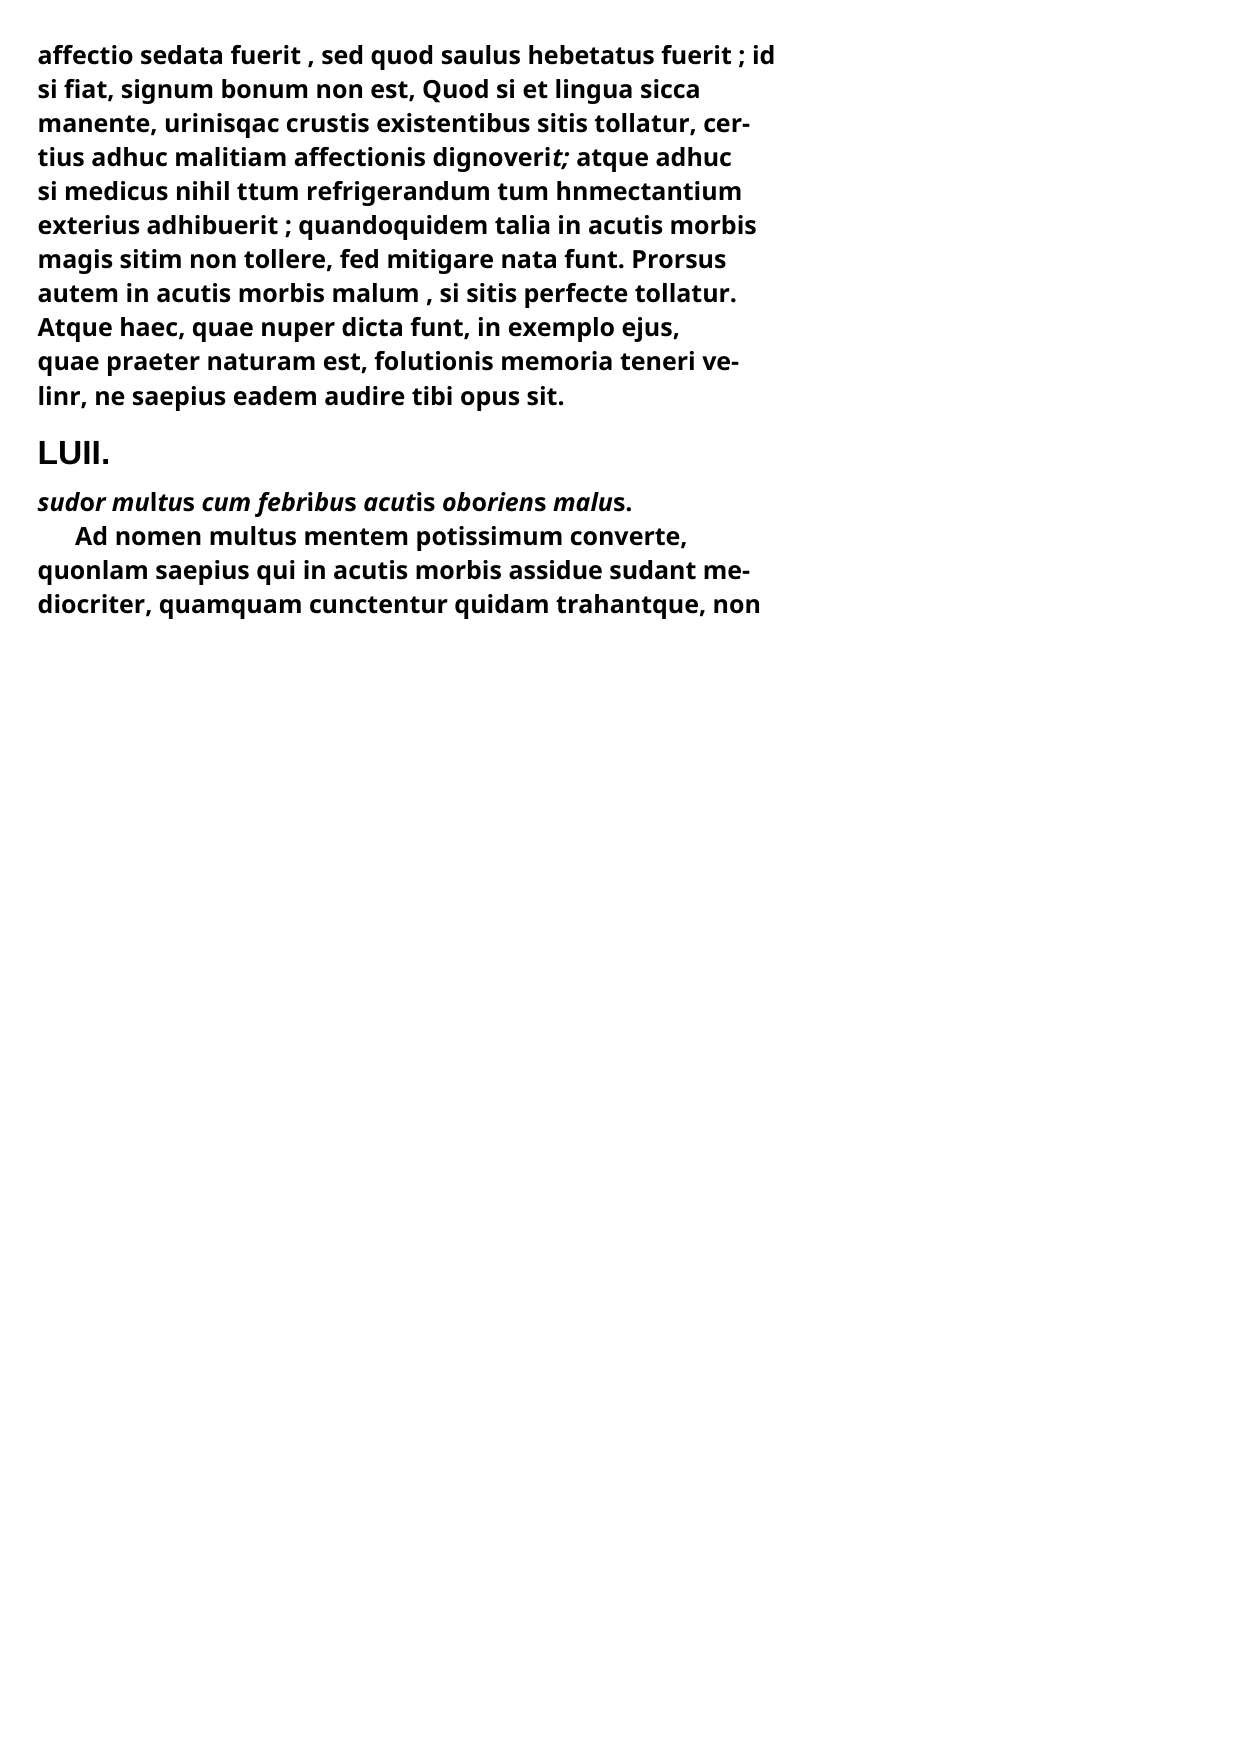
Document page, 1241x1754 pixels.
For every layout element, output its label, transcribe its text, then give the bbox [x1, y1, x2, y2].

text sudor multus cum febribus acutis oboriens malus. [37, 484, 1203, 518]
subtitle LUII. [37, 433, 1203, 472]
text affectio sedata fuerit , sed quod saulus hebetatus fuerit ; id si fiat, signum bonum non est, Quod si et lingua sicca manente, urinisqac crustis existentibus sitis tollatur, cer- tius adhuc malitiam affectionis dignoverit; atque adhuc si medicus nihil ttum refrigerandum tum hnmectantium exterius adhibuerit ; quandoquidem talia in acutis morbis magis sitim non tollere, fed mitigare nata funt. Prorsus autem in acutis morbis malum , si sitis perfecte tollatur. Atque haec, quae nuper dicta funt, in exemplo ejus, quae praeter naturam est, folutionis memoria teneri ve- linr, ne saepius eadem audire tibi opus sit. [37, 37, 1203, 412]
text Ad nomen multus mentem potissimum converte, quonlam saepius qui in acutis morbis assidue sudant me- diocriter, quamquam cunctentur quidam trahantque, non [37, 518, 1203, 620]
